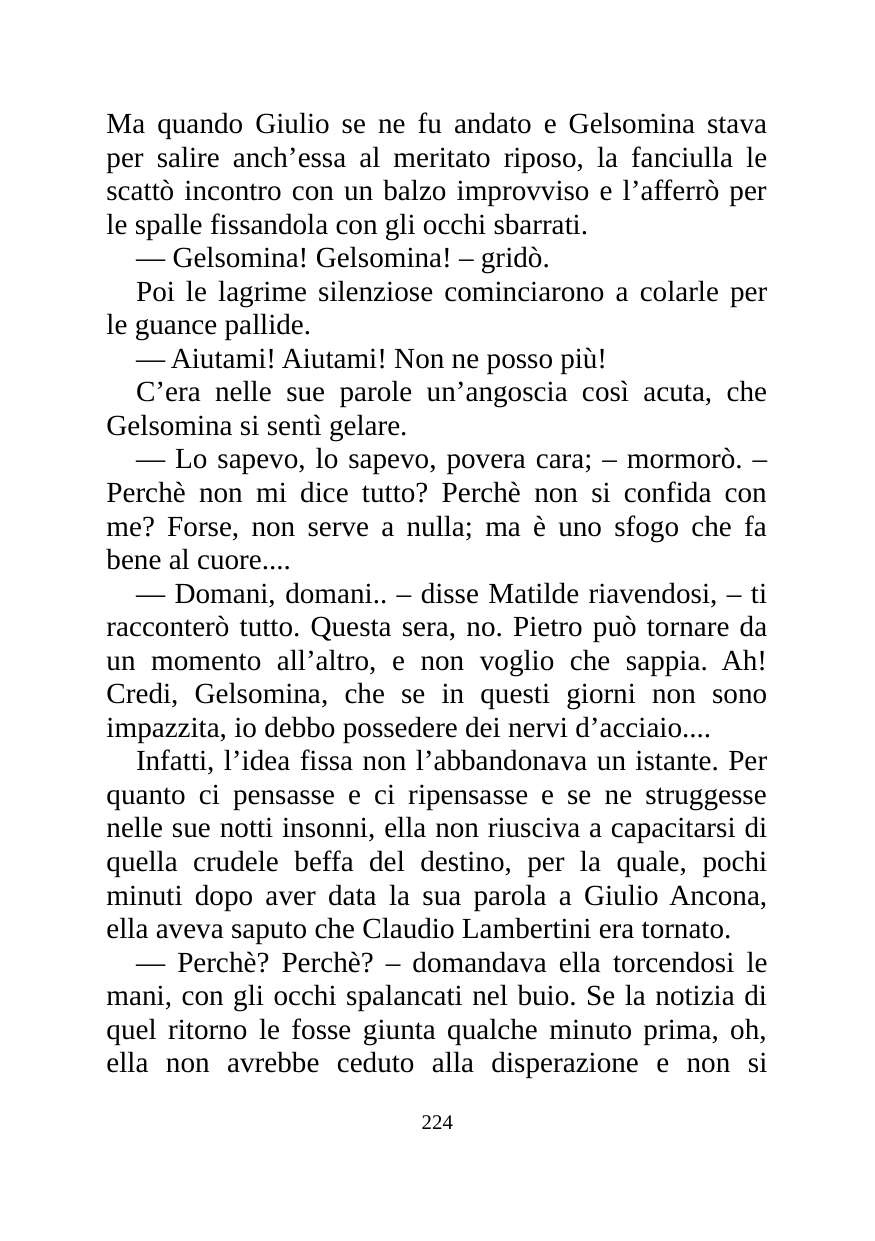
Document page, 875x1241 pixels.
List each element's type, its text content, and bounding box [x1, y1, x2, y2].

text — Domani, domani.. – disse Matilde riavendosi, – ti racconterò tutto. Questa sera, no. Pietro può tornare da un momento all’altro, e non voglio che sappia. Ah! Credi, Gelsomina, che se in questi giorni non sono impazzita, io debbo possedere dei nervi d’acciaio.... [106, 576, 768, 743]
text Poi le lagrime silenziose cominciarono a colarle per le guance pallide. [106, 274, 768, 341]
text — Gelsomina! Gelsomina! – gridò. [106, 240, 768, 274]
text — Perchè? Perchè? – domandava ella torcendosi le mani, con gli occhi spalancati nel buio. Se la notizia di quel ritorno le fosse giunta qualche minuto prima, oh, ella non avrebbe ceduto alla disperazione e non si [106, 945, 768, 1079]
text Infatti, l’idea fissa non l’abbandonava un istante. Per quanto ci pensasse e ci ripensasse e se ne struggesse nelle sue notti insonni, ella non riusciva a capacitarsi di quella crudele beffa del destino, per la quale, pochi minuti dopo aver data la sua parola a Giulio Ancona, ella aveva saputo che Claudio Lambertini era tornato. [106, 743, 768, 945]
text Ma quando Giulio se ne fu andato e Gelsomina stava per salire anch’essa al meritato riposo, la fanciulla le scattò incontro con un balzo improvviso e l’afferrò per le spalle fissandola con gli occhi sbarrati. [106, 106, 768, 240]
text — Aiutami! Aiutami! Non ne posso più! [106, 341, 768, 374]
text C’era nelle sue parole un’angoscia così acuta, che Gelsomina si sentì gelare. [106, 374, 768, 442]
text — Lo sapevo, lo sapevo, povera cara; – mormorò. – Perchè non mi dice tutto? Perchè non si confida con me? Forse, non serve a nulla; ma è uno sfogo che fa bene al cuore.... [106, 442, 768, 576]
